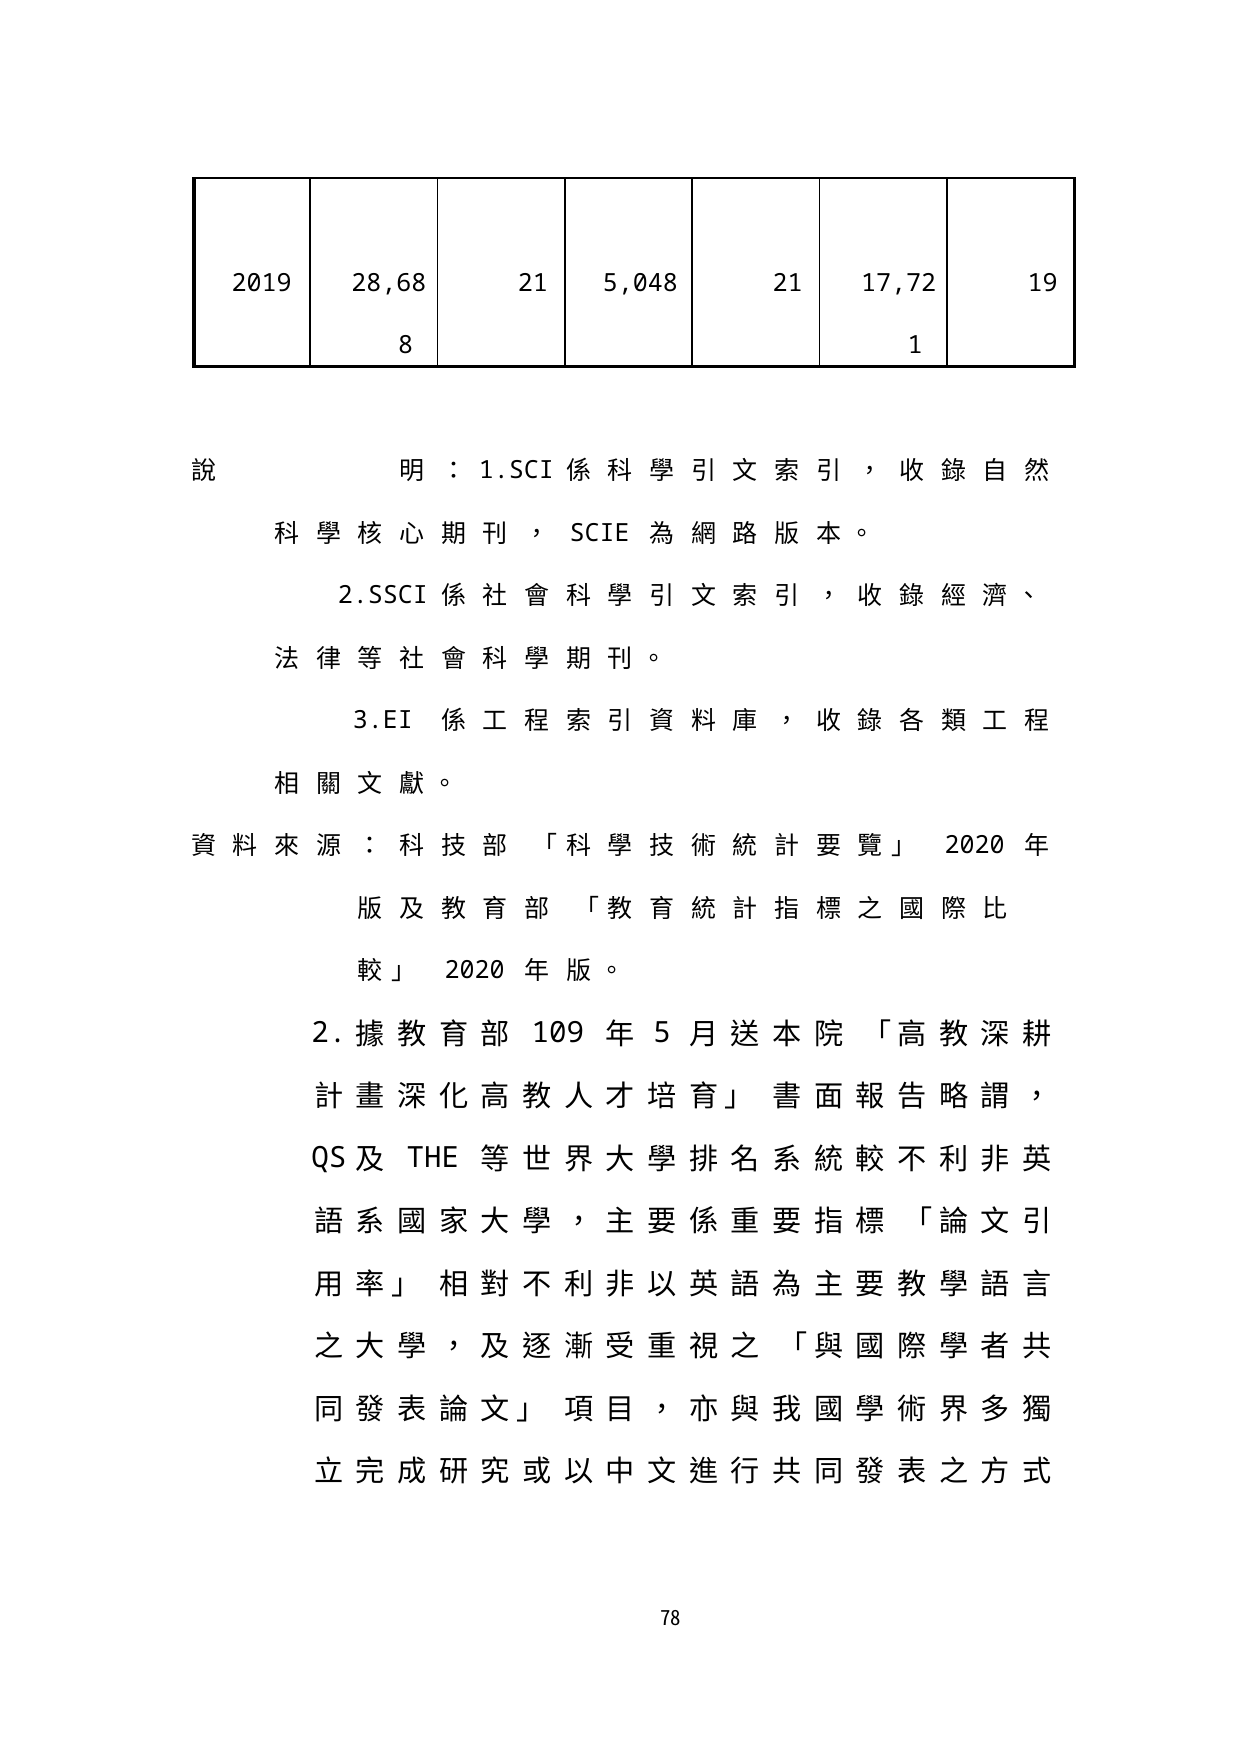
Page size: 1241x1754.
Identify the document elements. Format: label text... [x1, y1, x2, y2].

text 2.據教育部109年5月送本院「高教深耕計畫深化高教人才培育」書面報告略謂，QS及THE等世界大學排名系統較不利非英語系國家大學，主要係重要指標「論文引用率」相對不利非以英語為主要教學語言之大學，及逐漸受重視之「與國際學者共同發表論文」項目，亦與我國學術界多獨立完成研究或以中文進行共同發表之方式 [271, 990, 1058, 1490]
table_cell 21 [438, 179, 564, 365]
table_cell 17,721 [820, 179, 946, 365]
text 2.SSCI係社會科學引文索引，收錄經濟、法律等社會科學期刊。 [183, 552, 1058, 677]
table_cell 2019 [196, 179, 309, 365]
table_cell 5,048 [566, 179, 691, 365]
table_cell 19 [948, 179, 1073, 365]
text 3.EI係工程索引資料庫，收錄各類工程相關文獻。 [183, 677, 1058, 802]
text 資料來源：科技部「科學技術統計要覽」2020年版及教育部「教育統計指標之國際比較」2020年版。 [183, 802, 1058, 990]
table_cell 21 [693, 179, 819, 365]
text 說 明：1.SCI係科學引文索引，收錄自然科學核心期刊，SCIE為網路版本。 [183, 427, 1058, 552]
table_cell 28,688 [311, 179, 437, 365]
